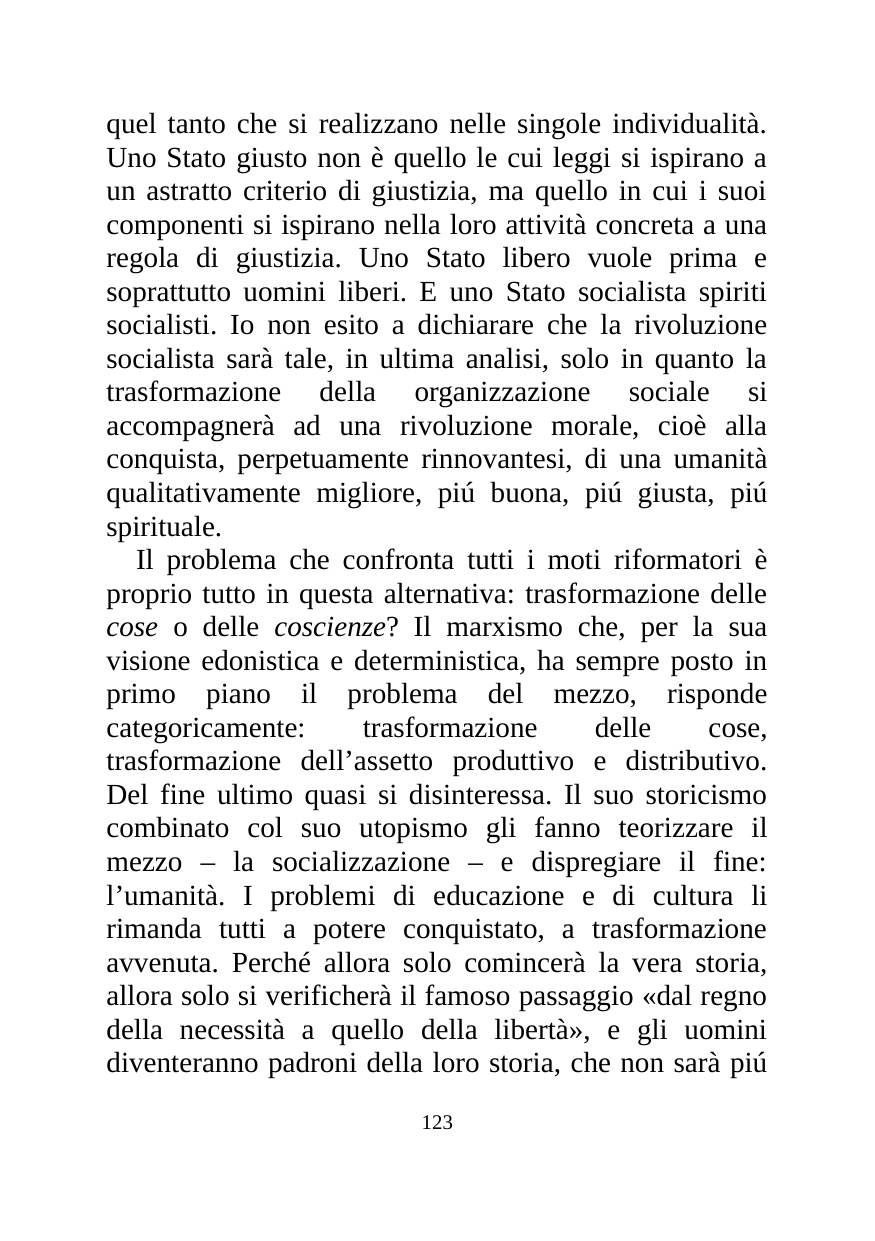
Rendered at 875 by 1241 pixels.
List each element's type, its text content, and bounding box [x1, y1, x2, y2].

text quel tanto che si realizzano nelle singole individualità. Uno Stato giusto non è quello le cui leggi si ispirano a un astratto criterio di giustizia, ma quello in cui i suoi componenti si ispirano nella loro attività concreta a una regola di giustizia. Uno Stato libero vuole prima e soprattutto uomini liberi. E uno Stato socialista spiriti socialisti. Io non esito a dichiarare che la rivoluzione socialista sarà tale, in ultima analisi, solo in quanto la trasformazione della organizzazione sociale si accompagnerà ad una rivoluzione morale, cioè alla conquista, perpetuamente rinnovantesi, di una umanità qualitativamente migliore, piú buona, piú giusta, piú spirituale. [106, 106, 768, 542]
text Il problema che confronta tutti i moti riformatori è proprio tutto in questa alternativa: trasformazione delle cose o delle coscienze? Il marxismo che, per la sua visione edonistica e deterministica, ha sempre posto in primo piano il problema del mezzo, risponde categoricamente: trasformazione delle cose, trasformazione dell’assetto produttivo e distributivo. Del fine ultimo quasi si disinteressa. Il suo storicismo combinato col suo utopismo gli fanno teorizzare il mezzo – la socializzazione – e dispregiare il fine: l’umanità. I problemi di educazione e di cultura li rimanda tutti a potere conquistato, a trasformazione avvenuta. Perché allora solo comincerà la vera storia, allora solo si verificherà il famoso passaggio «dal regno della necessità a quello della libertà», e gli uomini diventeranno padroni della loro storia, che non sarà piú [106, 542, 768, 1079]
